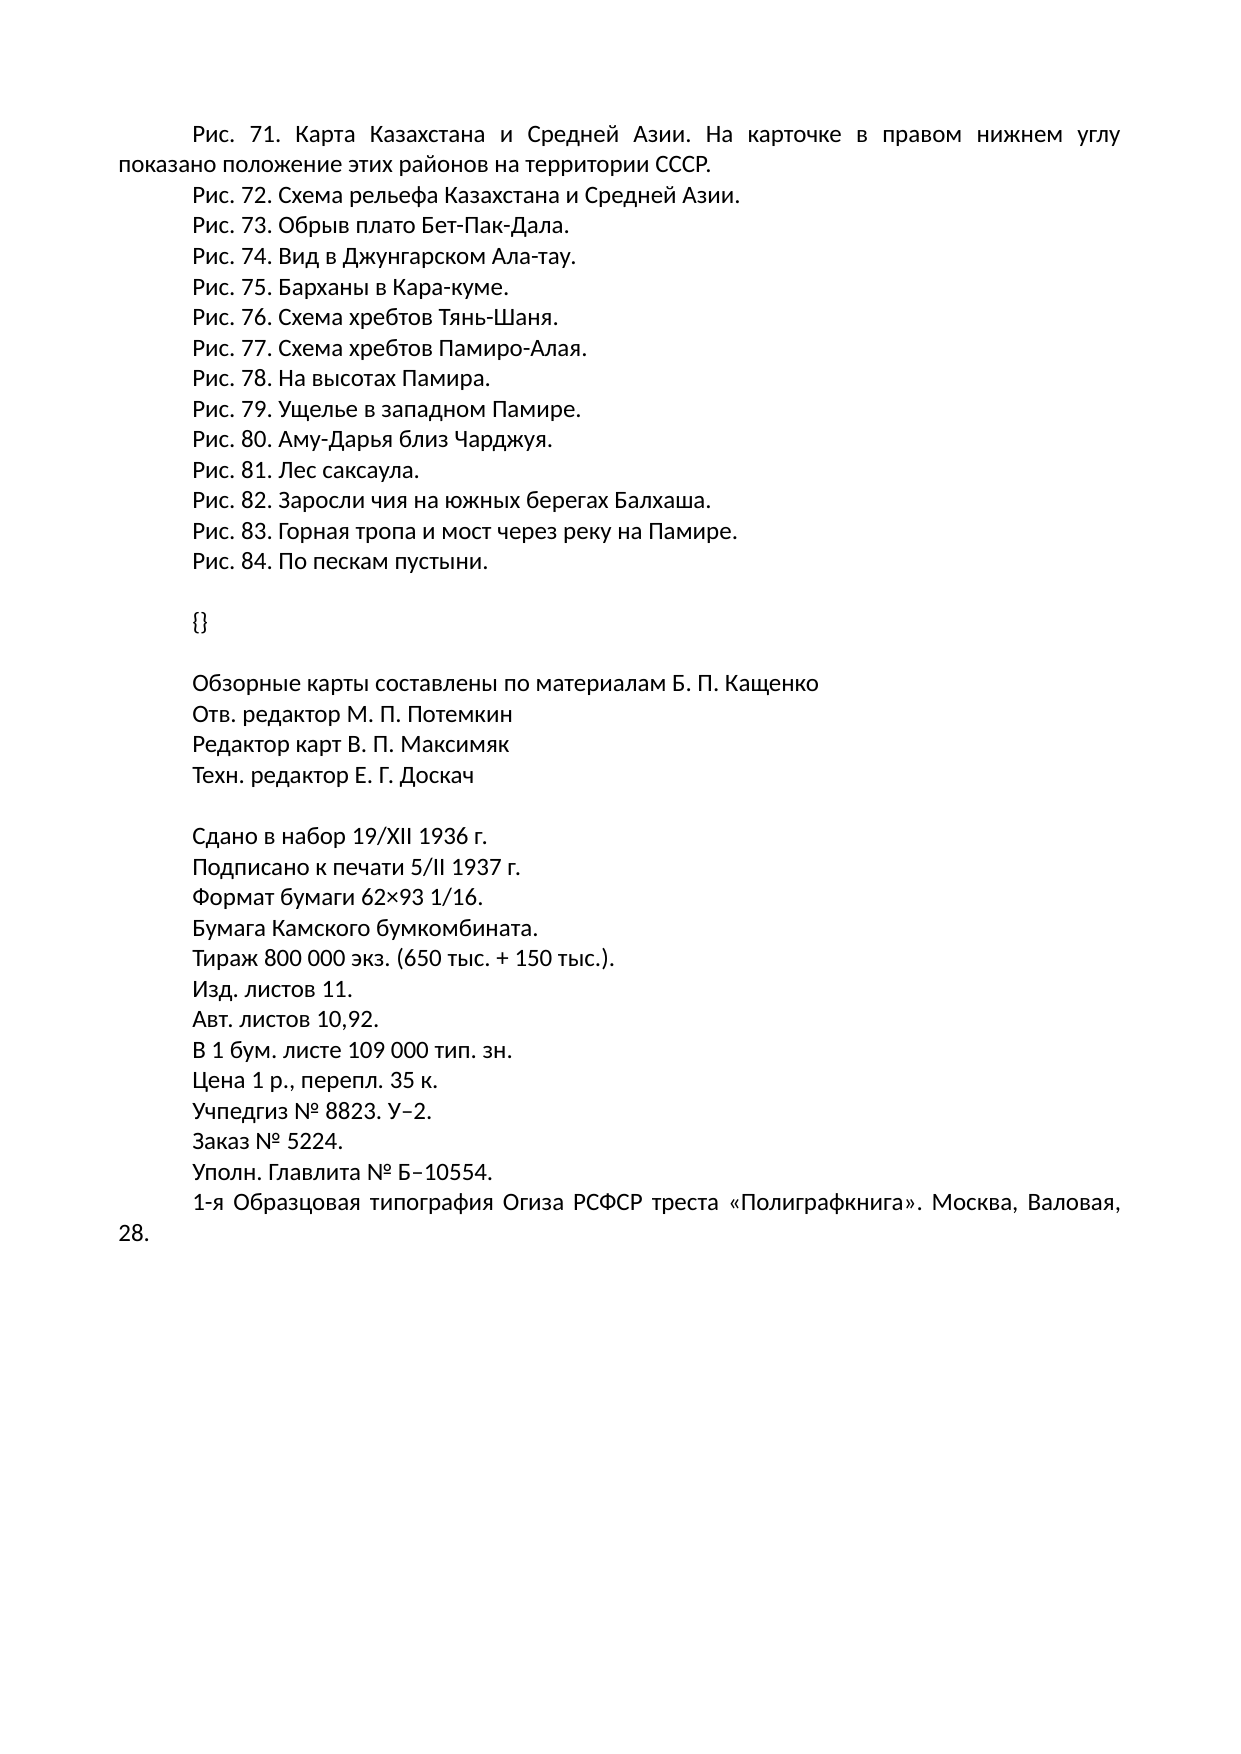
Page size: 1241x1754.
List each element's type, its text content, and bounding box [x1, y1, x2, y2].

text Рис. 71. Карта Казахстана и Средней Азии. На карточке в правом нижнем углу показано положение этих районов на территории СССР. [118, 118, 1122, 179]
text Рис. 84. По пескам пустыни. [118, 545, 1122, 576]
text Отв. редактор М. П. Потемкин [118, 698, 1122, 728]
text 1-я Образцовая типография Огиза РСФСР треста «Полиграфкнига». Москва, Валовая, 28. [118, 1186, 1122, 1247]
text Цена 1 р., перепл. 35 к. [118, 1064, 1122, 1095]
text Заказ № 5224. [118, 1125, 1122, 1156]
text Учпедгиз № 8823. У–2. [118, 1095, 1122, 1125]
text Формат бумаги 62×93 1/16. [118, 881, 1122, 912]
text Рис. 77. Схема хребтов Памиро-Алая. [118, 332, 1122, 362]
text Рис. 76. Схема хребтов Тянь-Шаня. [118, 301, 1122, 332]
text Бумага Камского бумкомбината. [118, 912, 1122, 942]
text Обзорные карты составлены по материалам Б. П. Кащенко [118, 667, 1122, 698]
text Авт. листов 10,92. [118, 1003, 1122, 1034]
text Рис. 78. На высотах Памира. [118, 362, 1122, 393]
text Рис. 83. Горная тропа и мост через реку на Памире. [118, 515, 1122, 545]
text Изд. листов 11. [118, 973, 1122, 1003]
text Подписано к печати 5/ІІ 1937 г. [118, 851, 1122, 881]
text Рис. 75. Барханы в Кара-куме. [118, 271, 1122, 301]
text Рис. 82. Заросли чия на южных берегах Балхаша. [118, 484, 1122, 515]
text Редактор карт В. П. Максимяк [118, 728, 1122, 759]
text Уполн. Главлита № Б–10554. [118, 1156, 1122, 1186]
text Рис. 81. Лес саксаула. [118, 454, 1122, 484]
text Рис. 73. Обрыв плато Бет-Пак-Дала. [118, 210, 1122, 240]
text Техн. редактор Е. Г. Доскач [118, 759, 1122, 789]
text Тираж 800 000 экз. (650 тыс. + 150 тыс.). [118, 942, 1122, 973]
text Рис. 80. Аму-Дарья близ Чарджуя. [118, 423, 1122, 454]
text В 1 бум. листе 109 000 тип. зн. [118, 1034, 1122, 1064]
text {} [118, 606, 1122, 637]
text Рис. 74. Вид в Джунгарском Ала-тау. [118, 240, 1122, 271]
text Рис. 79. Ущелье в западном Памире. [118, 393, 1122, 423]
text Сдано в набор 19/XII 1936 г. [118, 820, 1122, 851]
text Рис. 72. Схема рельефа Казахстана и Средней Азии. [118, 179, 1122, 210]
